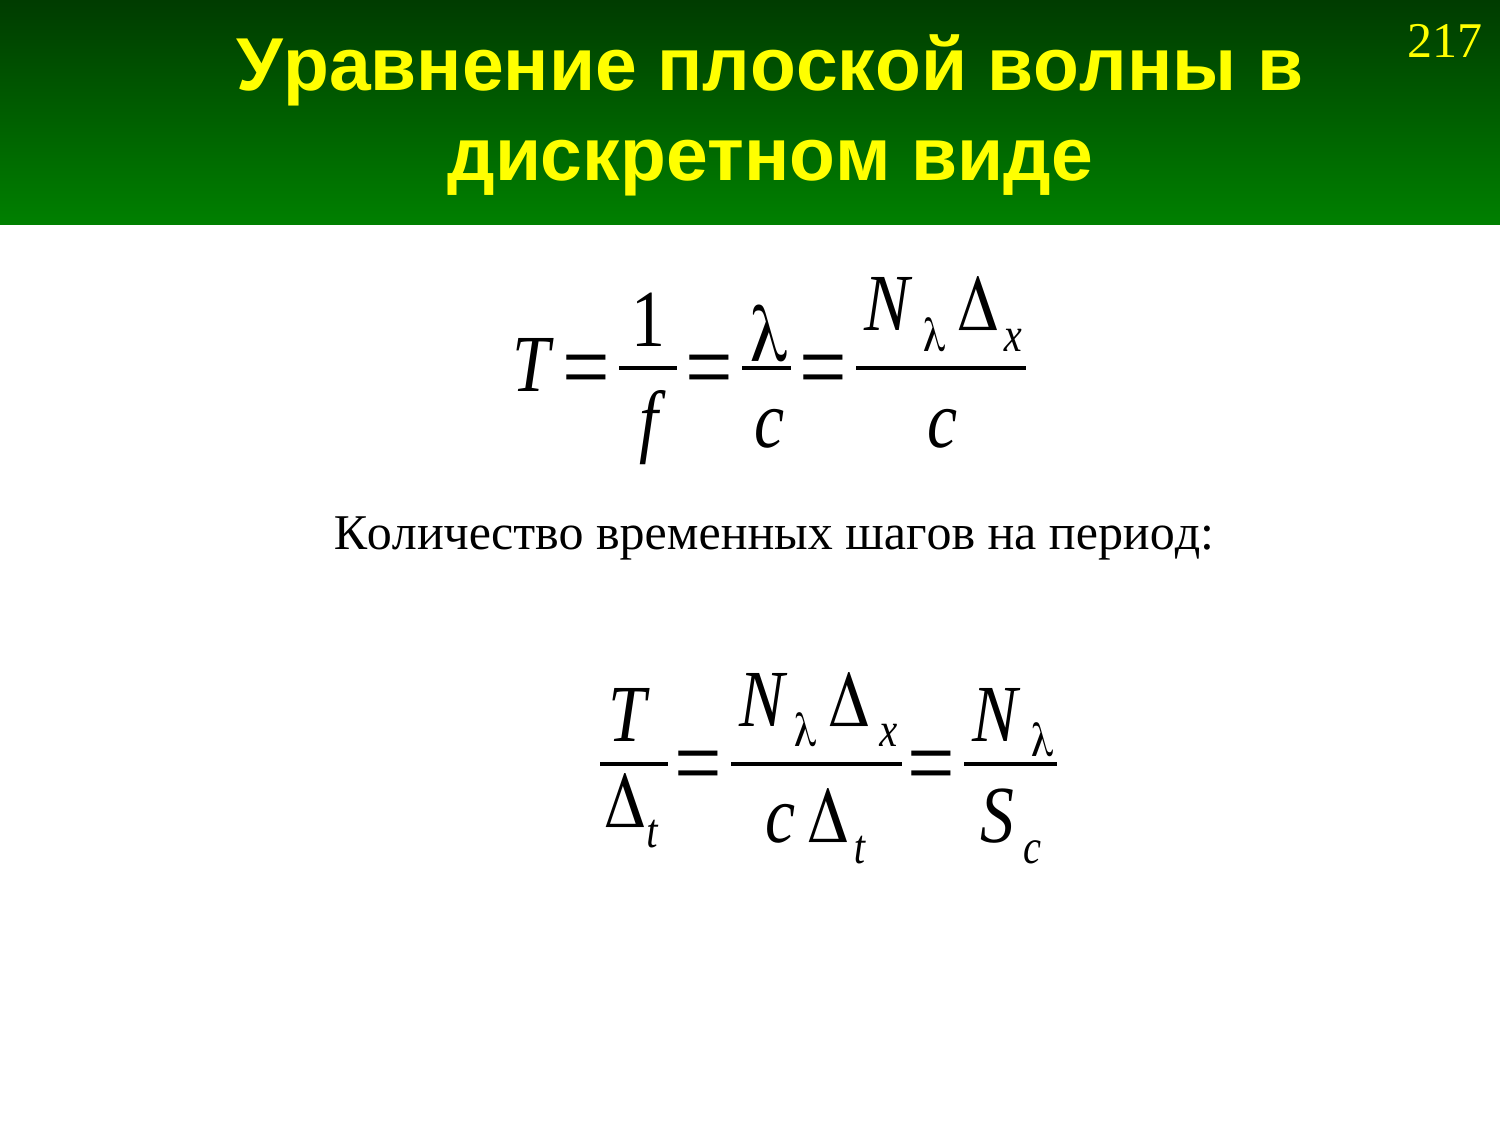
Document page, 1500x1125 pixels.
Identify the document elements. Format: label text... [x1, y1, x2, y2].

text_box Количество временных шагов на период: [318, 492, 1230, 567]
chart [496, 259, 1047, 467]
chart [578, 655, 1078, 875]
title Уравнение плоской волны в дискретном виде [100, 7, 1441, 204]
